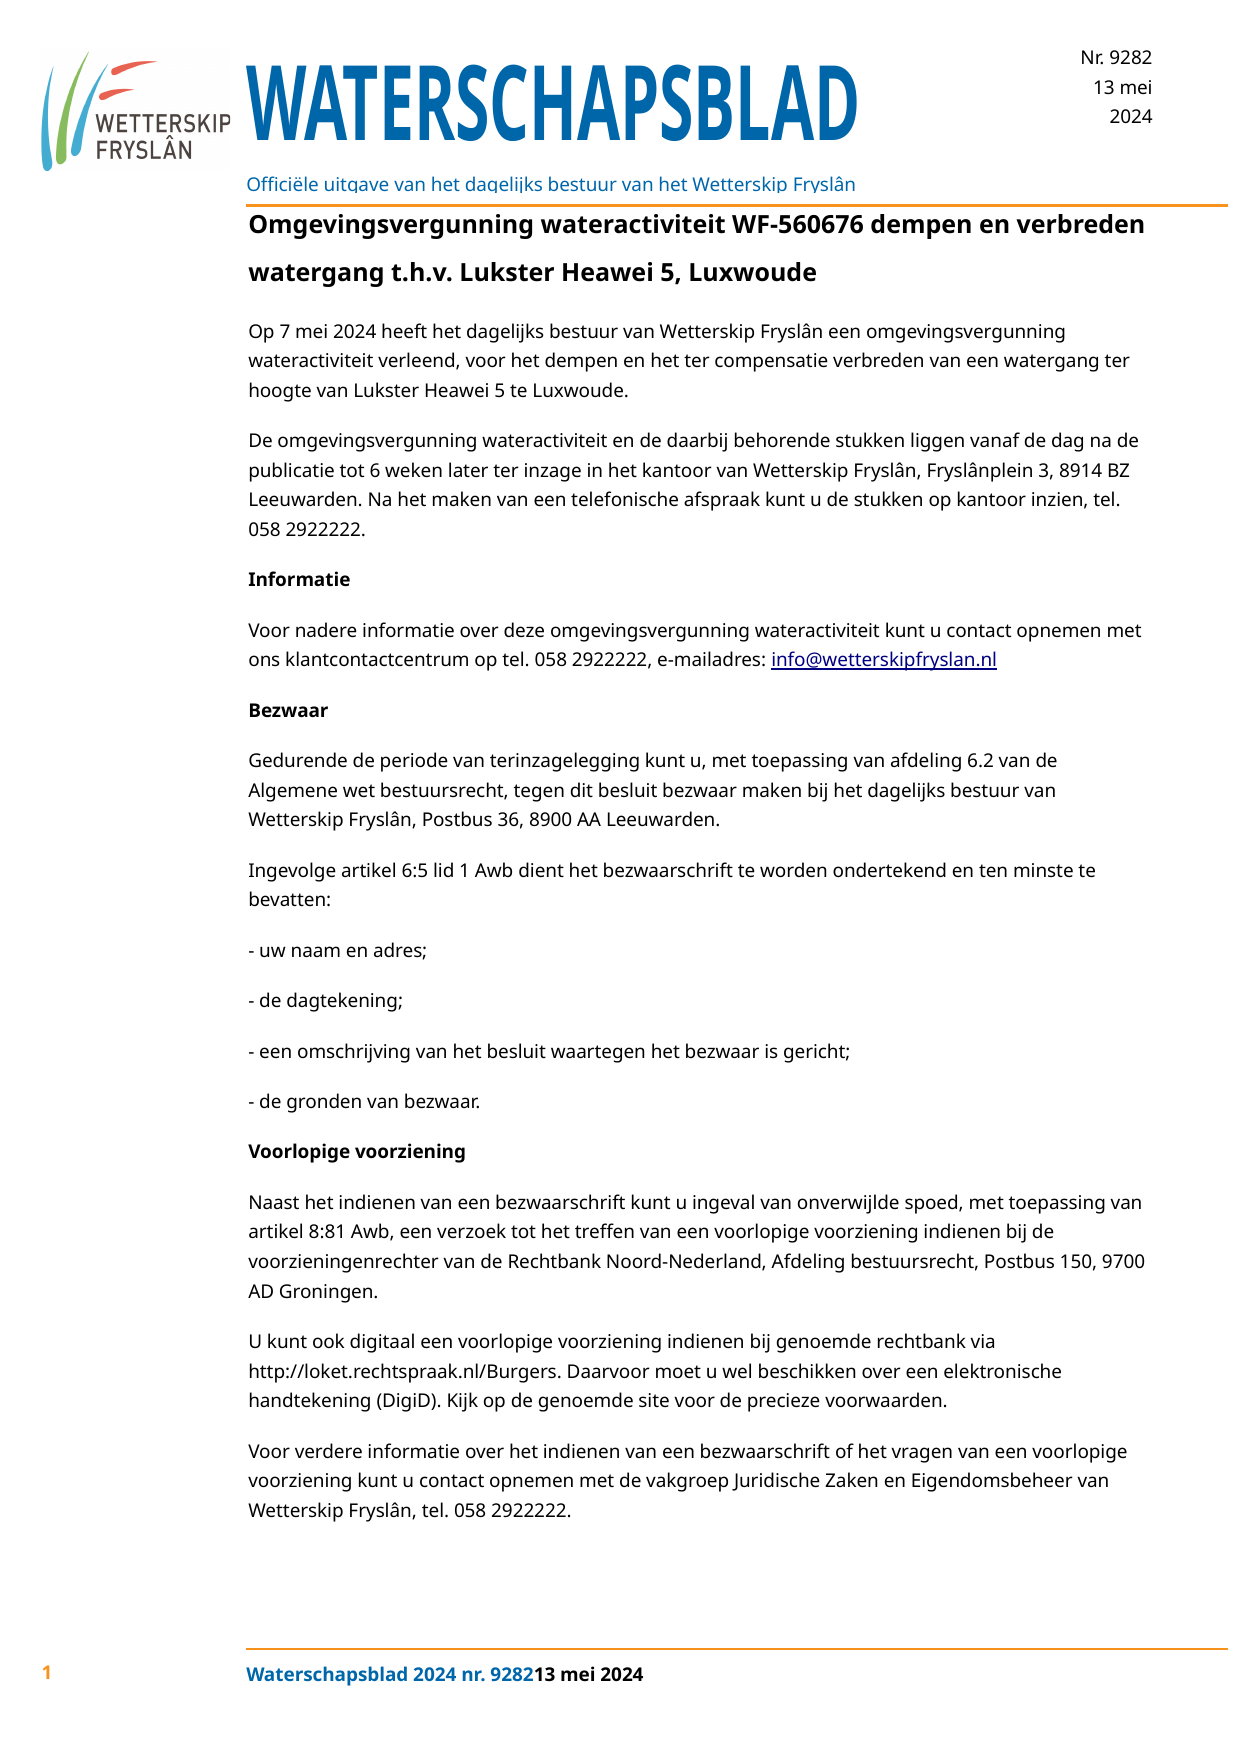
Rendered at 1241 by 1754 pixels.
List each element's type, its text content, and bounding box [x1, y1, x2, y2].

text Voor verdere informatie over het indienen van een bezwaarschrift of het vragen van een voorlopige voorziening kunt u contact opnemen met de vakgroep Juridische Zaken en Eigendomsbeheer van Wetterskip Fryslân, tel. 058 2922222. [248, 1438, 1152, 1523]
text Ingevolge artikel 6:5 lid 1 Awb dient het bezwaarschrift te worden ondertekend en ten minste te bevatten: [248, 857, 1152, 912]
text Gedurende de periode van terinzagelegging kunt u, met toepassing van afdeling 6.2 van de Algemene wet bestuursrecht, tegen dit besluit bezwaar maken bij het dagelijks bestuur van Wetterskip Fryslân, Postbus 36, 8900 AA Leeuwarden. [248, 747, 1152, 832]
picture [41, 47, 231, 172]
text Bezwaar [248, 697, 1152, 723]
text Omgevingsvergunning wateractiviteit WF-560676 dempen en verbreden watergang t.h.v. Lukster Heawei 5, Luxwoude [248, 207, 1152, 288]
text De omgevingsvergunning wateractiviteit en de daarbij behorende stukken liggen vanaf de dag na de publicatie tot 6 weken later ter inzage in het kantoor van Wetterskip Fryslân, Fryslânplein 3, 8914 BZ Leeuwarden. Na het maken van een telefonische afspraak kunt u de stukken op kantoor inzien, tel. 058 2922222. [248, 427, 1152, 542]
text U kunt ook digitaal een voorlopige voorziening indienen bij genoemde rechtbank via http://loket.rechtspraak.nl/Burgers. Daarvoor moet u wel beschikken over een elektronische handtekening (DigiD). Kijk op de genoemde site voor de precieze voorwaarden. [248, 1328, 1152, 1413]
text Informatie [248, 567, 1152, 592]
text - een omschrijving van het besluit waartegen het bezwaar is gericht; [248, 1038, 1152, 1064]
text Naast het indienen van een bezwaarschrift kunt u ingeval van onverwijlde spoed, met toepassing van artikel 8:81 Awb, een verzoek tot het treffen van een voorlopige voorziening indienen bij de voorzieningenrechter van de Rechtbank Noord-Nederland, Afdeling bestuursrecht, Postbus 150, 9700 AD Groningen. [248, 1189, 1152, 1304]
text Voorlopige voorziening [248, 1139, 1152, 1164]
text - de gronden van bezwaar. [248, 1088, 1152, 1114]
text - uw naam en adres; [248, 937, 1152, 963]
text Voor nadere informatie over deze omgevingsvergunning wateractiviteit kunt u contact opnemen met ons klantcontactcentrum op tel. 058 2922222, e-mailadres: info@wetterskipfryslan.nl [248, 617, 1152, 672]
text Op 7 mei 2024 heeft het dagelijks bestuur van Wetterskip Fryslân een omgevingsvergunning wateractiviteit verleend, voor het dempen en het ter compensatie verbreden van een watergang ter hoogte van Lukster Heawei 5 te Luxwoude. [248, 318, 1152, 403]
text - de dagtekening; [248, 987, 1152, 1013]
